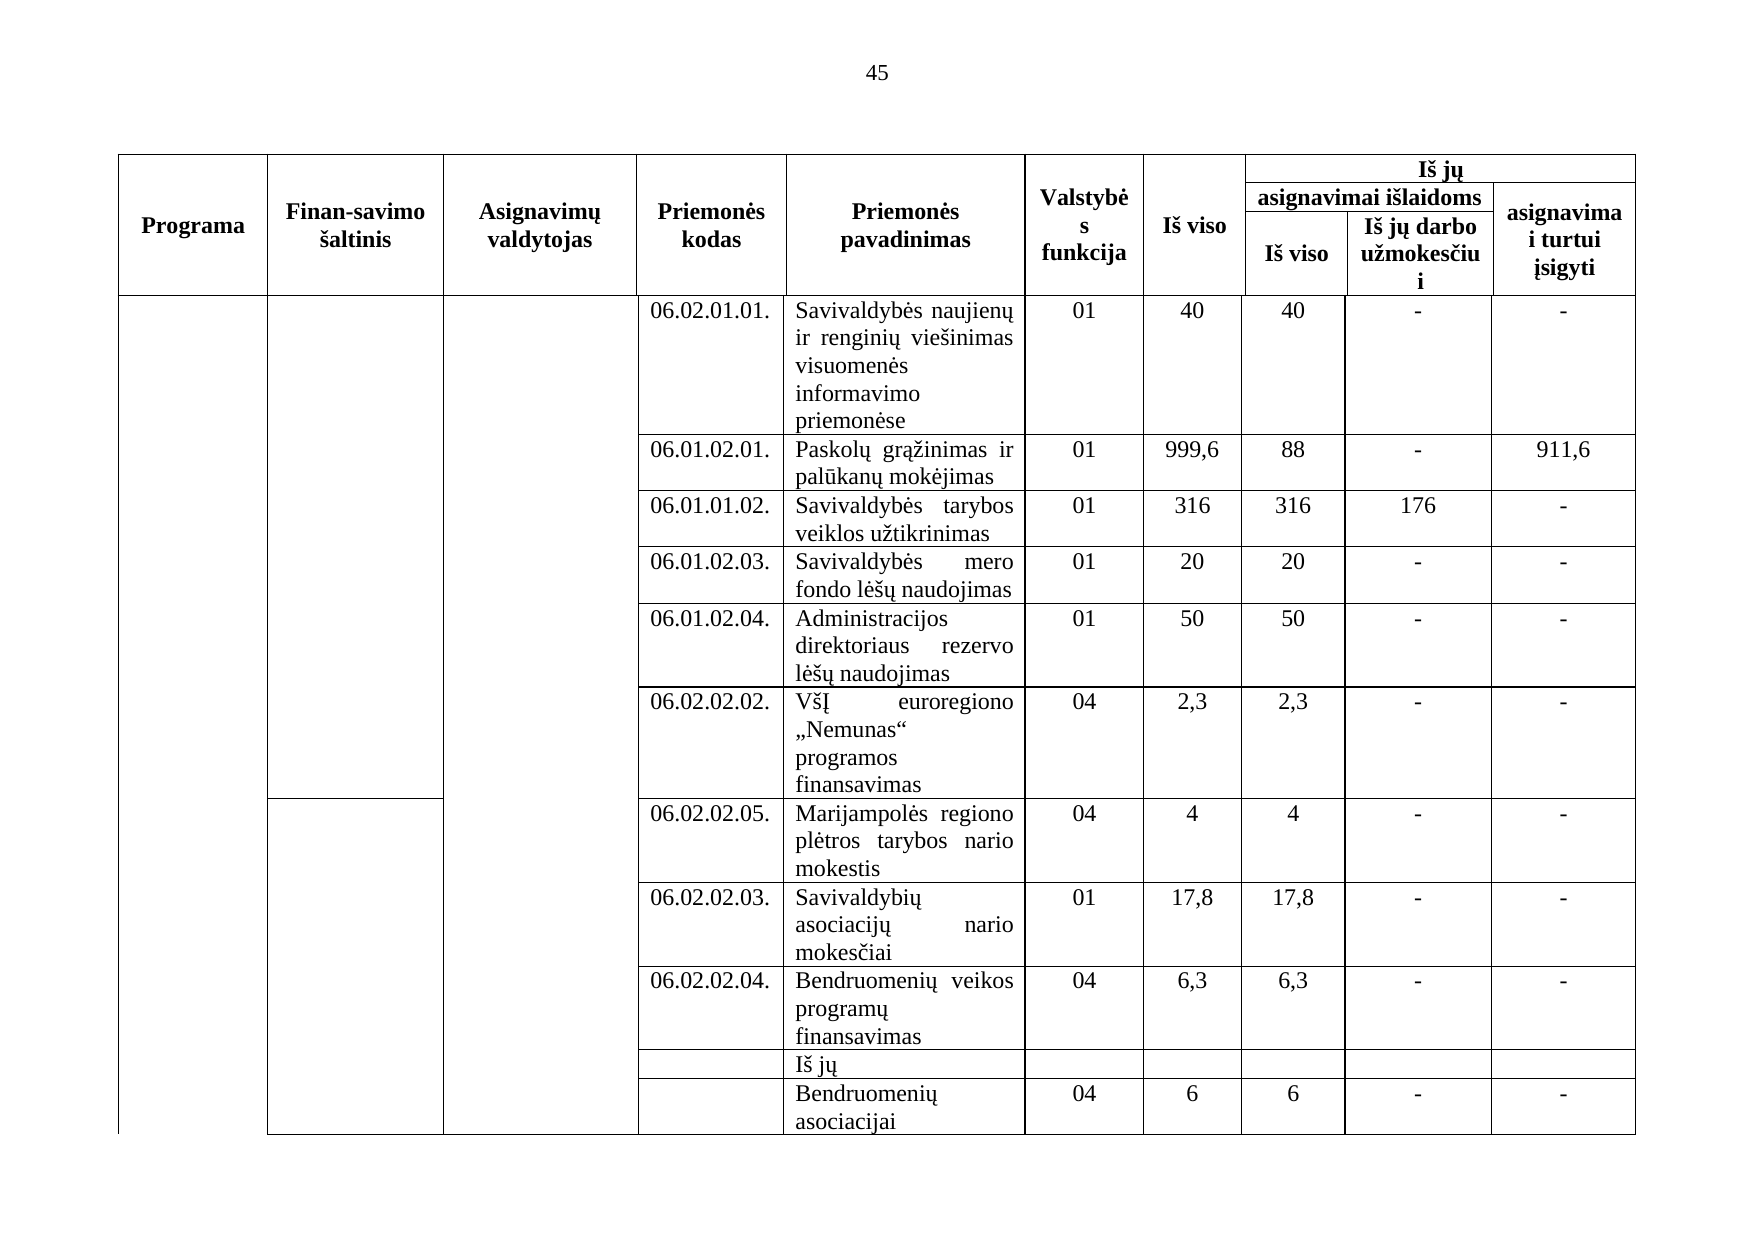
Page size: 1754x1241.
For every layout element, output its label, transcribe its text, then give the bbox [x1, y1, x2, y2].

table_cell 20 [1144, 547, 1241, 602]
table_cell 17,8 [1144, 883, 1241, 966]
table_cell 01 [1026, 604, 1143, 686]
table_header Programa [119, 155, 267, 295]
table_cell 316 [1144, 491, 1241, 546]
table_cell 4 [1242, 799, 1344, 882]
table_cell - [1492, 799, 1635, 882]
table_cell 06.02.02.02. [639, 688, 783, 798]
table_cell 01 [1026, 547, 1143, 602]
table_cell 4 [1144, 799, 1241, 882]
table_cell asignavimai išlaidoms [1246, 183, 1493, 211]
table_cell - [1346, 883, 1491, 966]
table_cell 06.01.02.04. [639, 604, 783, 686]
table_cell 04 [1026, 967, 1143, 1049]
table_cell 20 [1242, 547, 1344, 602]
table_cell - [1346, 688, 1491, 798]
table_cell - [1492, 547, 1635, 602]
table_cell 01 [1026, 435, 1143, 490]
table_cell - [1346, 604, 1491, 686]
table_cell [268, 799, 443, 882]
table_cell [1144, 1050, 1241, 1078]
table_cell - [1492, 491, 1635, 546]
table_cell 04 [1026, 799, 1143, 882]
table_cell 01 [1026, 883, 1143, 966]
table_cell 01 [1026, 296, 1143, 434]
table_cell VšĮ euroregiono „Nemunas“ programos finansavimas [784, 688, 1024, 798]
table_cell Iš viso [1246, 212, 1347, 295]
table_cell [444, 296, 638, 966]
table_cell - [1346, 1079, 1491, 1134]
table_cell - [1492, 688, 1635, 798]
table_cell - [1346, 547, 1491, 602]
table_cell [268, 296, 443, 798]
table_header Valstybės funkcija [1026, 155, 1143, 295]
table_cell Savivaldybės naujienų ir renginių viešinimas visuomenės informavimo priemonėse [784, 296, 1024, 434]
table_cell [1492, 1050, 1635, 1078]
table_cell 04 [1026, 1079, 1143, 1134]
table_cell [268, 882, 443, 1134]
table_cell 50 [1144, 604, 1241, 686]
table_cell Bendruomenių veikos programų finansavimas [784, 967, 1024, 1049]
table_cell Iš jų [784, 1050, 1024, 1078]
table_cell 04 [1026, 688, 1143, 798]
table_cell - [1346, 799, 1491, 882]
table_cell 316 [1242, 491, 1344, 546]
table_cell 50 [1242, 604, 1344, 686]
table_cell 40 [1242, 296, 1344, 434]
table_cell [444, 966, 638, 1134]
table_cell 6 [1144, 1079, 1241, 1134]
table_cell Administracijos direktoriaus rezervo lėšų naudojimas [784, 604, 1024, 686]
table_cell 176 [1346, 491, 1491, 546]
table_cell 6,3 [1144, 967, 1241, 1049]
table_cell [639, 1050, 783, 1078]
table_header Iš jų [1246, 155, 1635, 182]
table_cell 6,3 [1242, 967, 1344, 1049]
table_cell - [1492, 604, 1635, 686]
table_cell 01 [1026, 491, 1143, 546]
table_cell Savivaldybės mero fondo lėšų naudojimas [784, 547, 1024, 602]
table_cell 06.02.02.05. [639, 799, 783, 882]
table_cell Paskolų grąžinimas ir palūkanų mokėjimas [784, 435, 1024, 490]
table_cell 06.01.01.02. [639, 491, 783, 546]
table_cell asignavimai turtui įsigyti [1494, 183, 1635, 295]
table_cell - [1492, 967, 1635, 1049]
table_cell - [1492, 296, 1635, 434]
table_cell 17,8 [1242, 883, 1344, 966]
table_header Priemonės kodas [637, 155, 786, 295]
table_header Finan-savimo šaltinis [268, 155, 443, 295]
table_cell 06.02.01.01. [639, 296, 783, 434]
table_cell [1242, 1050, 1344, 1078]
table_header Asignavimų valdytojas [444, 155, 636, 295]
table_cell 06.02.02.04. [639, 967, 783, 1049]
table_cell 911,6 [1492, 435, 1635, 490]
table_cell 6 [1242, 1079, 1344, 1134]
table_cell Savivaldybių asociacijų nario mokesčiai [784, 883, 1024, 966]
table_cell Iš jų darbo užmokesčiui [1348, 212, 1493, 295]
table_cell [1026, 1050, 1143, 1078]
table_cell 88 [1242, 435, 1344, 490]
table_cell 2,3 [1144, 688, 1241, 798]
table_cell - [1346, 296, 1491, 434]
table_cell 06.01.02.01. [639, 435, 783, 490]
table_cell Bendruomenių asociacijai [784, 1079, 1024, 1134]
table_cell Marijampolės regiono plėtros tarybos nario mokestis [784, 799, 1024, 882]
table_header Priemonės pavadinimas [787, 155, 1024, 295]
table_cell 40 [1144, 296, 1241, 434]
table_header Iš viso [1144, 155, 1245, 295]
table_cell 06.02.02.03. [639, 883, 783, 966]
table_cell 06.01.02.03. [639, 547, 783, 602]
table_cell [119, 296, 267, 1134]
table_cell Savivaldybės tarybos veiklos užtikrinimas [784, 491, 1024, 546]
table_cell 999,6 [1144, 435, 1241, 490]
table_cell - [1492, 1079, 1635, 1134]
table_cell [639, 1079, 783, 1134]
table_cell - [1346, 435, 1491, 490]
table_cell 2,3 [1242, 688, 1344, 798]
table_cell [1346, 1050, 1491, 1078]
table_cell - [1346, 967, 1491, 1049]
table_cell - [1492, 883, 1635, 966]
